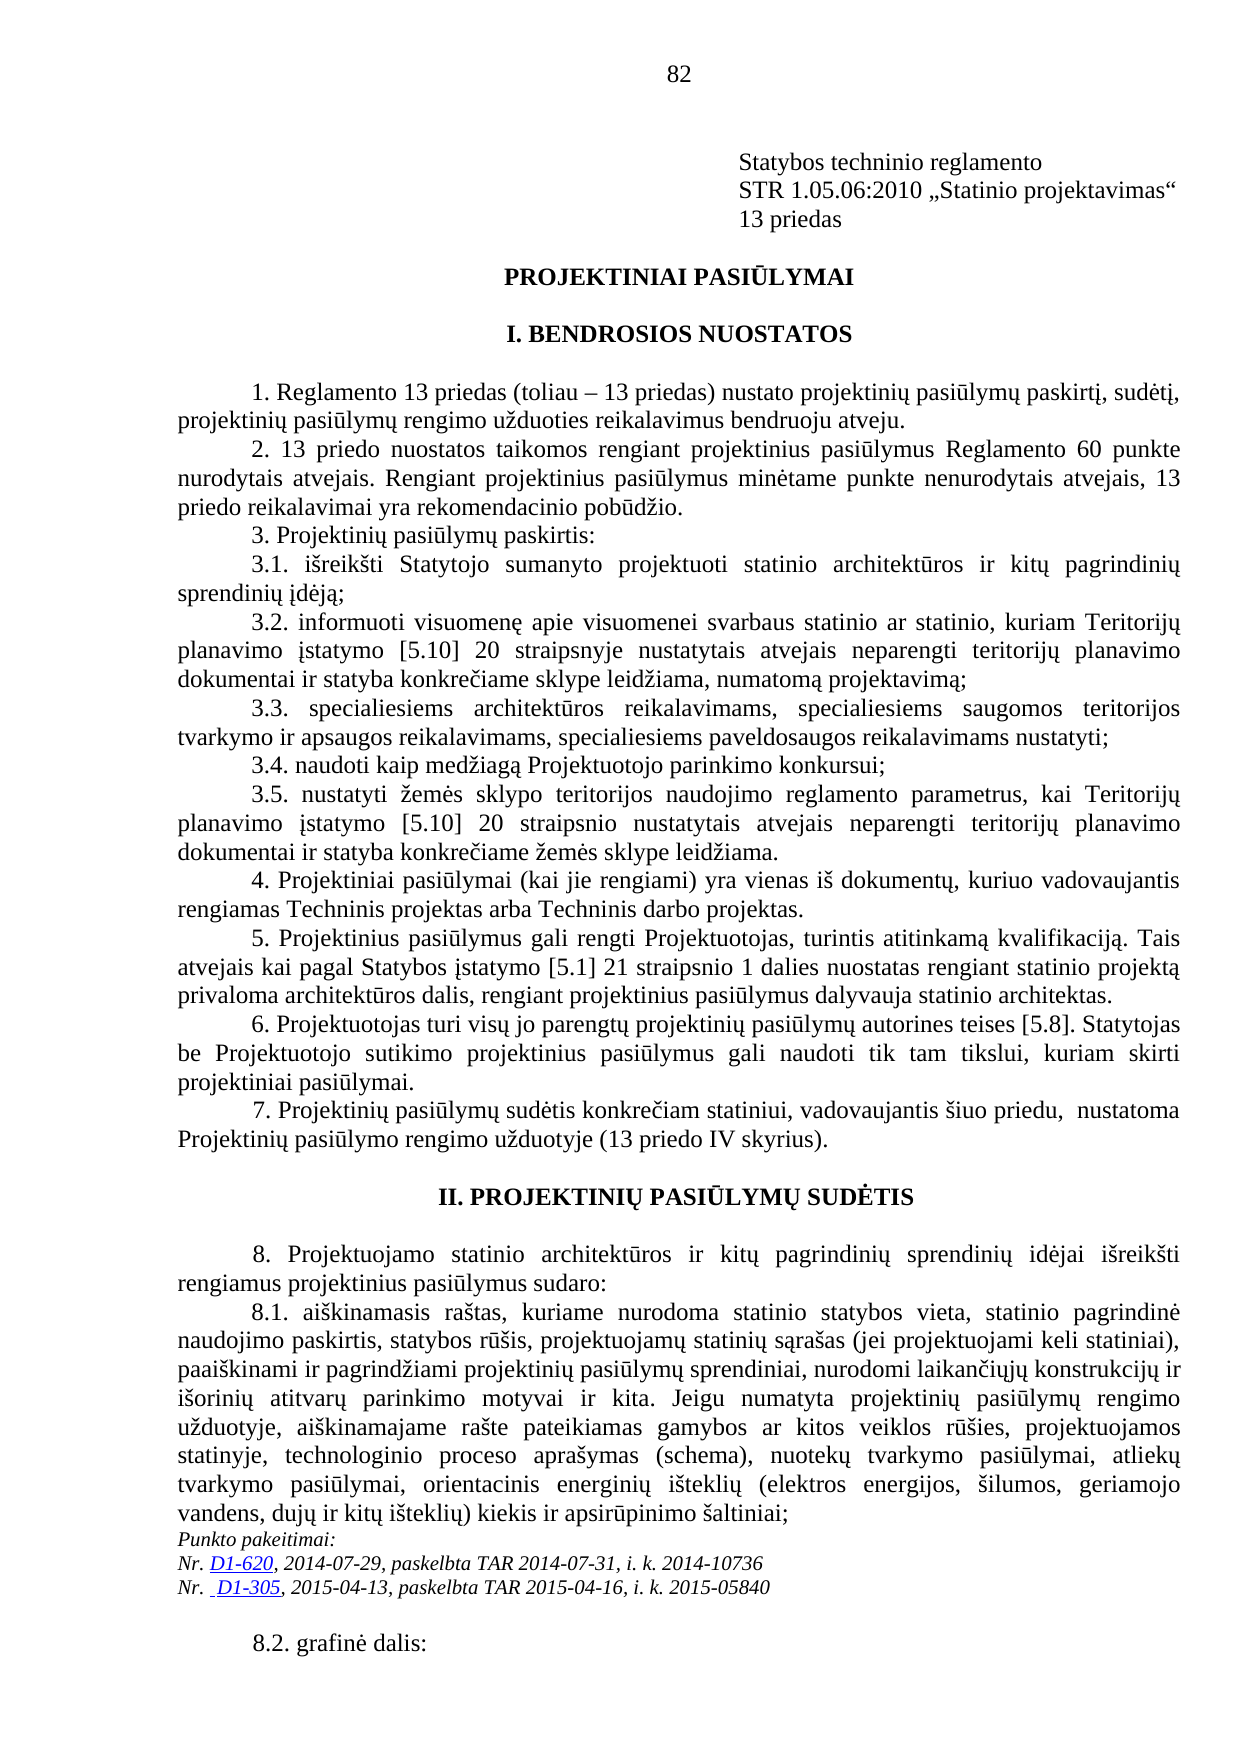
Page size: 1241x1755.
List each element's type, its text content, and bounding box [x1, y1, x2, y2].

text 5. Projektinius pasiūlymus gali rengti Projektuotojas, turintis atitinkamą kvalifikaciją. Tais atvejais kai pagal Statybos įstatymo [5.1] 21 straipsnio 1 dalies nuostatas rengiant statinio projektą privaloma architektūros dalis, rengiant projektinius pasiūlymus dalyvauja statinio architektas. [177, 923, 1181, 1009]
text 2. 13 priedo nuostatos taikomos rengiant projektinius pasiūlymus Reglamento 60 punkte nurodytais atvejais. Rengiant projektinius pasiūlymus minėtame punkte nenurodytais atvejais, 13 priedo reikalavimai yra rekomendacinio pobūdžio. [177, 434, 1181, 521]
text 3.3. specialiesiems architektūros reikalavimams, specialiesiems saugomos teritorijos tvarkymo ir apsaugos reikalavimams, specialiesiems paveldosaugos reikalavimams nustatyti; [177, 693, 1181, 751]
text STR 1.05.06:2010 „Statinio projektavimas“ [738, 176, 1181, 204]
text 8. Projektuojamo statinio architektūros ir kitų pagrindinių sprendinių idėjai išreikšti rengiamus projektinius pasiūlymus sudaro: [177, 1239, 1181, 1297]
text 8.2. grafinė dalis: [177, 1628, 1181, 1657]
text 4. Projektiniai pasiūlymai (kai jie rengiami) yra vienas iš dokumentų, kuriuo vadovaujantis rengiamas Techninis projektas arba Techninis darbo projektas. [177, 866, 1181, 923]
text 3.2. informuoti visuomenę apie visuomenei svarbaus statinio ar statinio, kuriam Teritorijų planavimo įstatymo [5.10] 20 straipsnyje nustatytais atvejais neparengti teritorijų planavimo dokumentai ir statyba konkrečiame sklype leidžiama, numatomą projektavimą; [177, 607, 1181, 693]
text 8.1. aiškinamasis raštas, kuriame nurodoma statinio statybos vieta, statinio pagrindinė naudojimo paskirtis, statybos rūšis, projektuojamų statinių sąrašas (jei projektuojami keli statiniai), paaiškinami ir pagrindžiami projektinių pasiūlymų sprendiniai, nurodomi laikančiųjų konstrukcijų ir išorinių atitvarų parinkimo motyvai ir kita. Jeigu numatyta projektinių pasiūlymų rengimo užduotyje, aiškinamajame rašte pateikiamas gamybos ar kitos veiklos rūšies, projektuojamos statinyje, technologinio proceso aprašymas (schema), nuotekų tvarkymo pasiūlymai, atliekų tvarkymo pasiūlymai, orientacinis energinių išteklių (elektros energijos, šilumos, geriamojo vandens, dujų ir kitų išteklių) kiekis ir apsirūpinimo šaltiniai; [177, 1297, 1181, 1527]
text Statybos techninio reglamento [738, 147, 1181, 176]
text II. PROJEKTINIŲ PASIŪLYMŲ SUDĖTIS [177, 1182, 1181, 1211]
text Nr. D1-620, 2014-07-29, paskelbta TAR 2014-07-31, i. k. 2014-10736 [177, 1551, 1181, 1575]
text 3.5. nustatyti žemės sklypo teritorijos naudojimo reglamento parametrus, kai Teritorijų planavimo įstatymo [5.10] 20 straipsnio nustatytais atvejais neparengti teritorijų planavimo dokumentai ir statyba konkrečiame žemės sklype leidžiama. [177, 779, 1181, 866]
text 1. Reglamento 13 priedas (toliau – 13 priedas) nustato projektinių pasiūlymų paskirtį, sudėtį, projektinių pasiūlymų rengimo užduoties reikalavimus bendruoju atveju. [177, 377, 1181, 434]
text 3. Projektinių pasiūlymų paskirtis: [177, 521, 1181, 549]
text I. BENDROSIOS NUOSTATOS [177, 319, 1181, 348]
text Nr. D1-305, 2015-04-13, paskelbta TAR 2015-04-16, i. k. 2015-05840 [177, 1575, 1181, 1599]
text 7. Projektinių pasiūlymų sudėtis konkrečiam statiniui, vadovaujantis šiuo priedu, nustatoma Projektinių pasiūlymo rengimo užduotyje (13 priedo IV skyrius). [177, 1096, 1181, 1153]
text 13 priedas [738, 204, 1181, 233]
text 3.4. naudoti kaip medžiagą Projektuotojo parinkimo konkursui; [177, 751, 1181, 779]
text PROJEKTINIAI PASIŪLYMAI [177, 262, 1181, 291]
text 3.1. išreikšti Statytojo sumanyto projektuoti statinio architektūros ir kitų pagrindinių sprendinių įdėją; [177, 549, 1181, 607]
text 6. Projektuotojas turi visų jo parengtų projektinių pasiūlymų autorines teises [5.8]. Statytojas be Projektuotojo sutikimo projektinius pasiūlymus gali naudoti tik tam tikslui, kuriam skirti projektiniai pasiūlymai. [177, 1009, 1181, 1096]
text Punkto pakeitimai: [177, 1527, 1181, 1551]
